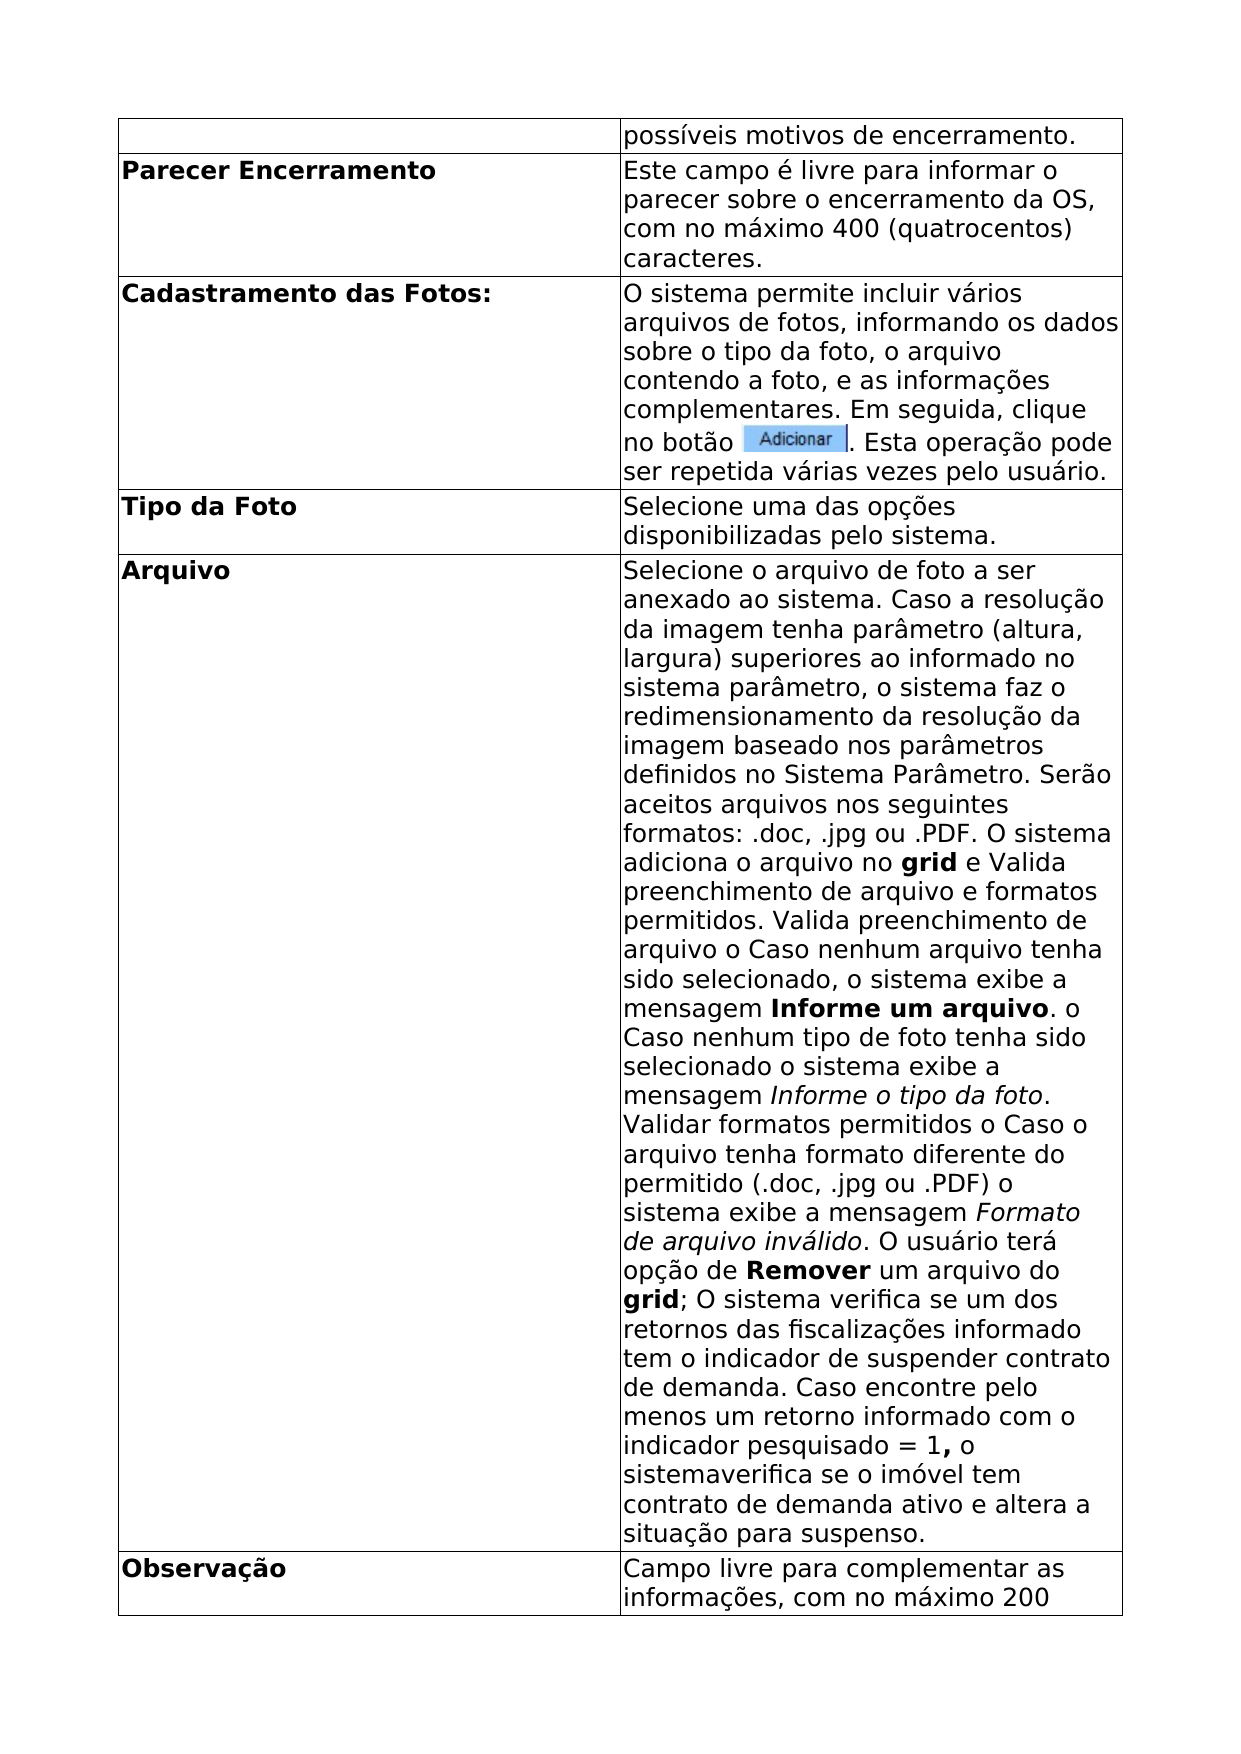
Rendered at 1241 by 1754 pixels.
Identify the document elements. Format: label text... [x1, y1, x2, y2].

table_cell possíveis motivos de encerramento. [621, 119, 1122, 153]
table_cell Selecione uma das opções disponibilizadas pelo sistema. [621, 490, 1122, 553]
table_cell Este campo é livre para informar o parecer sobre o encerramento da OS, com no máximo 400 (quatrocentos) caracteres. [621, 154, 1122, 276]
table_cell [119, 119, 620, 153]
table_cell O sistema permite incluir vários arquivos de fotos, informando os dados sobre o tipo da foto, o arquivo contendo a foto, e as informações complementares. Em seguida, clique no botão . Esta operação pode ser repetida várias vezes pelo usuário. [621, 277, 1122, 489]
table_cell Campo livre para complementar as informações, com no máximo 200 [621, 1552, 1122, 1615]
table_cell Observação [119, 1552, 620, 1615]
table_cell Cadastramento das Fotos: [119, 277, 620, 489]
table_cell Selecione o arquivo de foto a ser anexado ao sistema. Caso a resolução da imagem tenha parâmetro (altura, largura) superiores ao informado no sistema parâmetro, o sistema faz o redimensionamento da resolução da imagem baseado nos parâmetros definidos no Sistema Parâmetro. Serão aceitos arquivos nos seguintes formatos: .doc, .jpg ou .PDF. O sistema adiciona o arquivo no grid e Valida preenchimento de arquivo e formatos permitidos. Valida preenchimento de arquivo o Caso nenhum arquivo tenha sido selecionado, o sistema exibe a mensagem Informe um arquivo. o Caso nenhum tipo de foto tenha sido selecionado o sistema exibe a mensagem Informe o tipo da foto. Validar formatos permitidos o Caso o arquivo tenha formato diferente do permitido (.doc, .jpg ou .PDF) o sistema exibe a mensagem Formato de arquivo inválido. O usuário terá opção de Remover um arquivo do grid; O sistema verifica se um dos retornos das fiscalizações informado tem o indicador de suspender contrato de demanda. Caso encontre pelo menos um retorno informado com o indicador pesquisado = 1, o sistemaverifica se o imóvel tem contrato de demanda ativo e altera a situação para suspenso. [621, 555, 1122, 1551]
table_cell Parecer Encerramento [119, 154, 620, 276]
table_cell Tipo da Foto [119, 490, 620, 553]
table_cell Arquivo [119, 555, 620, 1551]
picture [741, 424, 848, 452]
